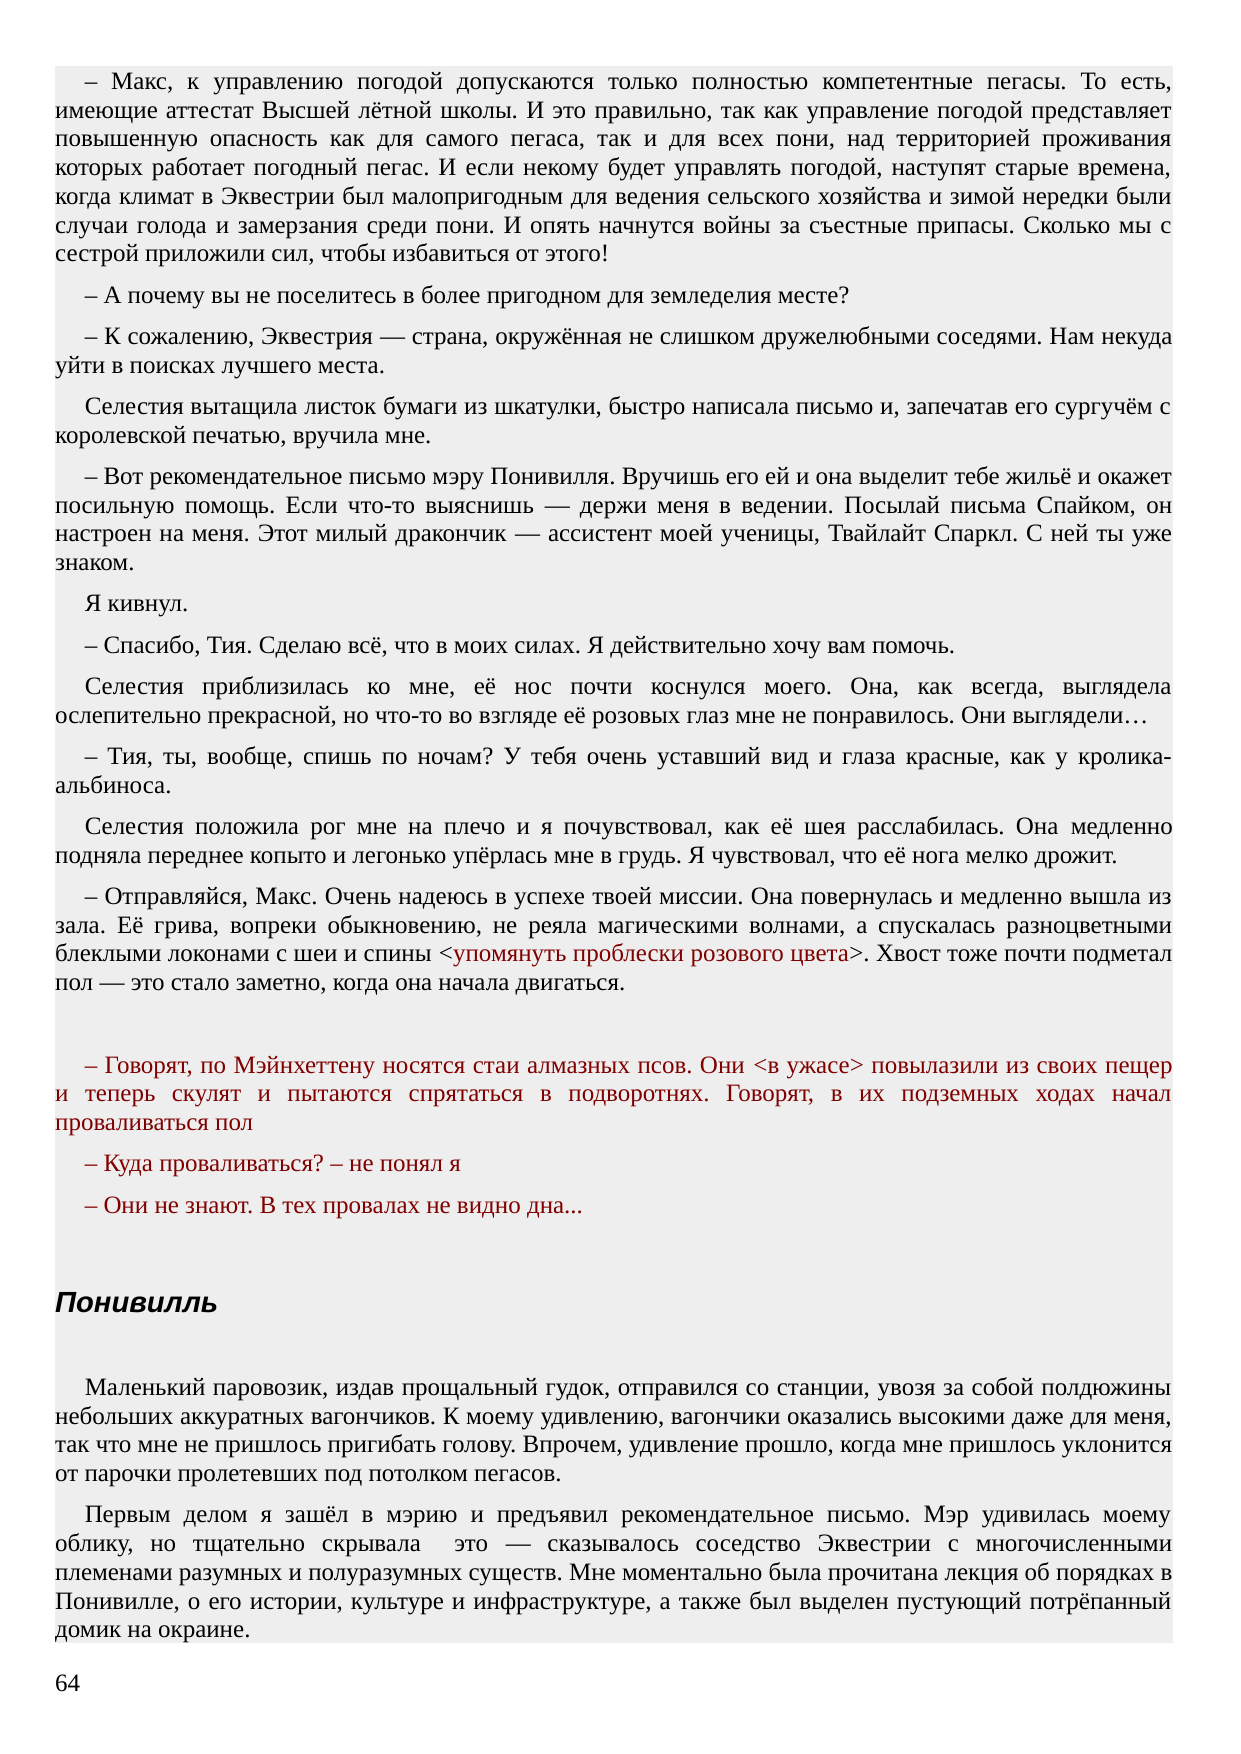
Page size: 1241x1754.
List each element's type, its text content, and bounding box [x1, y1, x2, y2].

text Я кивнул. [55, 588, 1173, 617]
text Первым делом я зашёл в мэрию и предъявил рекомендательное письмо. Мэр удивилась моему облику, но тщательно скрывала это — сказывалось соседство Эквестрии с многочисленными племенами разумных и полуразумных существ. Мне моментально была прочитана лекция об порядках в Понивилле, о его истории, культуре и инфраструктуре, а также был выделен пустующий потрёпанный домик на окраине. [55, 1499, 1173, 1643]
text Селестия положила рог мне на плечо и я почувствовал, как её шея расслабилась. Она медленно подняла переднее копыто и легонько упёрлась мне в грудь. Я чувствовал, что её нога мелко дрожит. [55, 811, 1173, 868]
text Маленький паровозик, издав прощальный гудок, отправился со станции, увозя за собой полдюжины небольших аккуратных вагончиков. К моему удивлению, вагончики оказались высокими даже для меня, так что мне не пришлось пригибать голову. Впрочем, удивление прошло, когда мне пришлось уклонится от парочки пролетевших под потолком пегасов. [55, 1372, 1173, 1487]
subtitle Понивилль [55, 1285, 1173, 1318]
text – Отправляйся, Макс. Очень надеюсь в успехе твоей миссии. Она повернулась и медленно вышла из зала. Её грива, вопреки обыкновению, не реяла магическими волнами, а спускалась разноцветными блеклыми локонами с шеи и спины <упомянуть проблески розового цвета>. Хвост тоже почти подметал пол — это стало заметно, когда она начала двигаться. [55, 881, 1173, 996]
text – Тия, ты, вообще, спишь по ночам? У тебя очень уставший вид и глаза красные, как у кролика-альбиноса. [55, 741, 1173, 798]
text – А почему вы не поселитесь в более пригодном для земледелия месте? [55, 280, 1173, 308]
text – Вот рекомендательное письмо мэру Понивилля. Вручишь его ей и она выделит тебе жильё и окажет посильную помощь. Если что-то выяснишь — держи меня в ведении. Посылай письма Спайком, он настроен на меня. Этот милый дракончик — ассистент моей ученицы, Твайлайт Спаркл. С ней ты уже знаком. [55, 461, 1173, 576]
text – Они не знают. В тех провалах не видно дна... [55, 1190, 1173, 1218]
text – Куда проваливаться? – не понял я [55, 1148, 1173, 1177]
text – Говорят, по Мэйнхеттену носятся стаи алмазных псов. Они <в ужасе> повылазили из своих пещер и теперь скулят и пытаются спрятаться в подворотнях. Говорят, в их подземных ходах начал проваливаться пол [55, 1050, 1173, 1136]
text Селестия вытащила листок бумаги из шкатулки, быстро написала письмо и, запечатав его сургучём с королевской печатью, вручила мне. [55, 391, 1173, 448]
text – К сожалению, Эквестрия — страна, окружённая не слишком дружелюбными соседями. Нам некуда уйти в поисках лучшего места. [55, 321, 1173, 378]
text – Спасибо, Тия. Сделаю всё, что в моих силах. Я действительно хочу вам помочь. [55, 630, 1173, 658]
text – Макс, к управлению погодой допускаются только полностью компетентные пегасы. То есть, имеющие аттестат Высшей лётной школы. И это правильно, так как управление погодой представляет повышенную опасность как для самого пегаса, так и для всех пони, над территорией проживания которых работает погодный пегас. И если некому будет управлять погодой, наступят старые времена, когда климат в Эквестрии был малопригодным для ведения сельского хозяйства и зимой нередки были случаи голода и замерзания среди пони. И опять начнутся войны за съестные припасы. Сколько мы с сестрой приложили сил, чтобы избавиться от этого! [55, 66, 1173, 267]
text Селестия приблизилась ко мне, её нос почти коснулся моего. Она, как всегда, выглядела ослепительно прекрасной, но что-то во взгляде её розовых глаз мне не понравилось. Они выглядели… [55, 671, 1173, 728]
